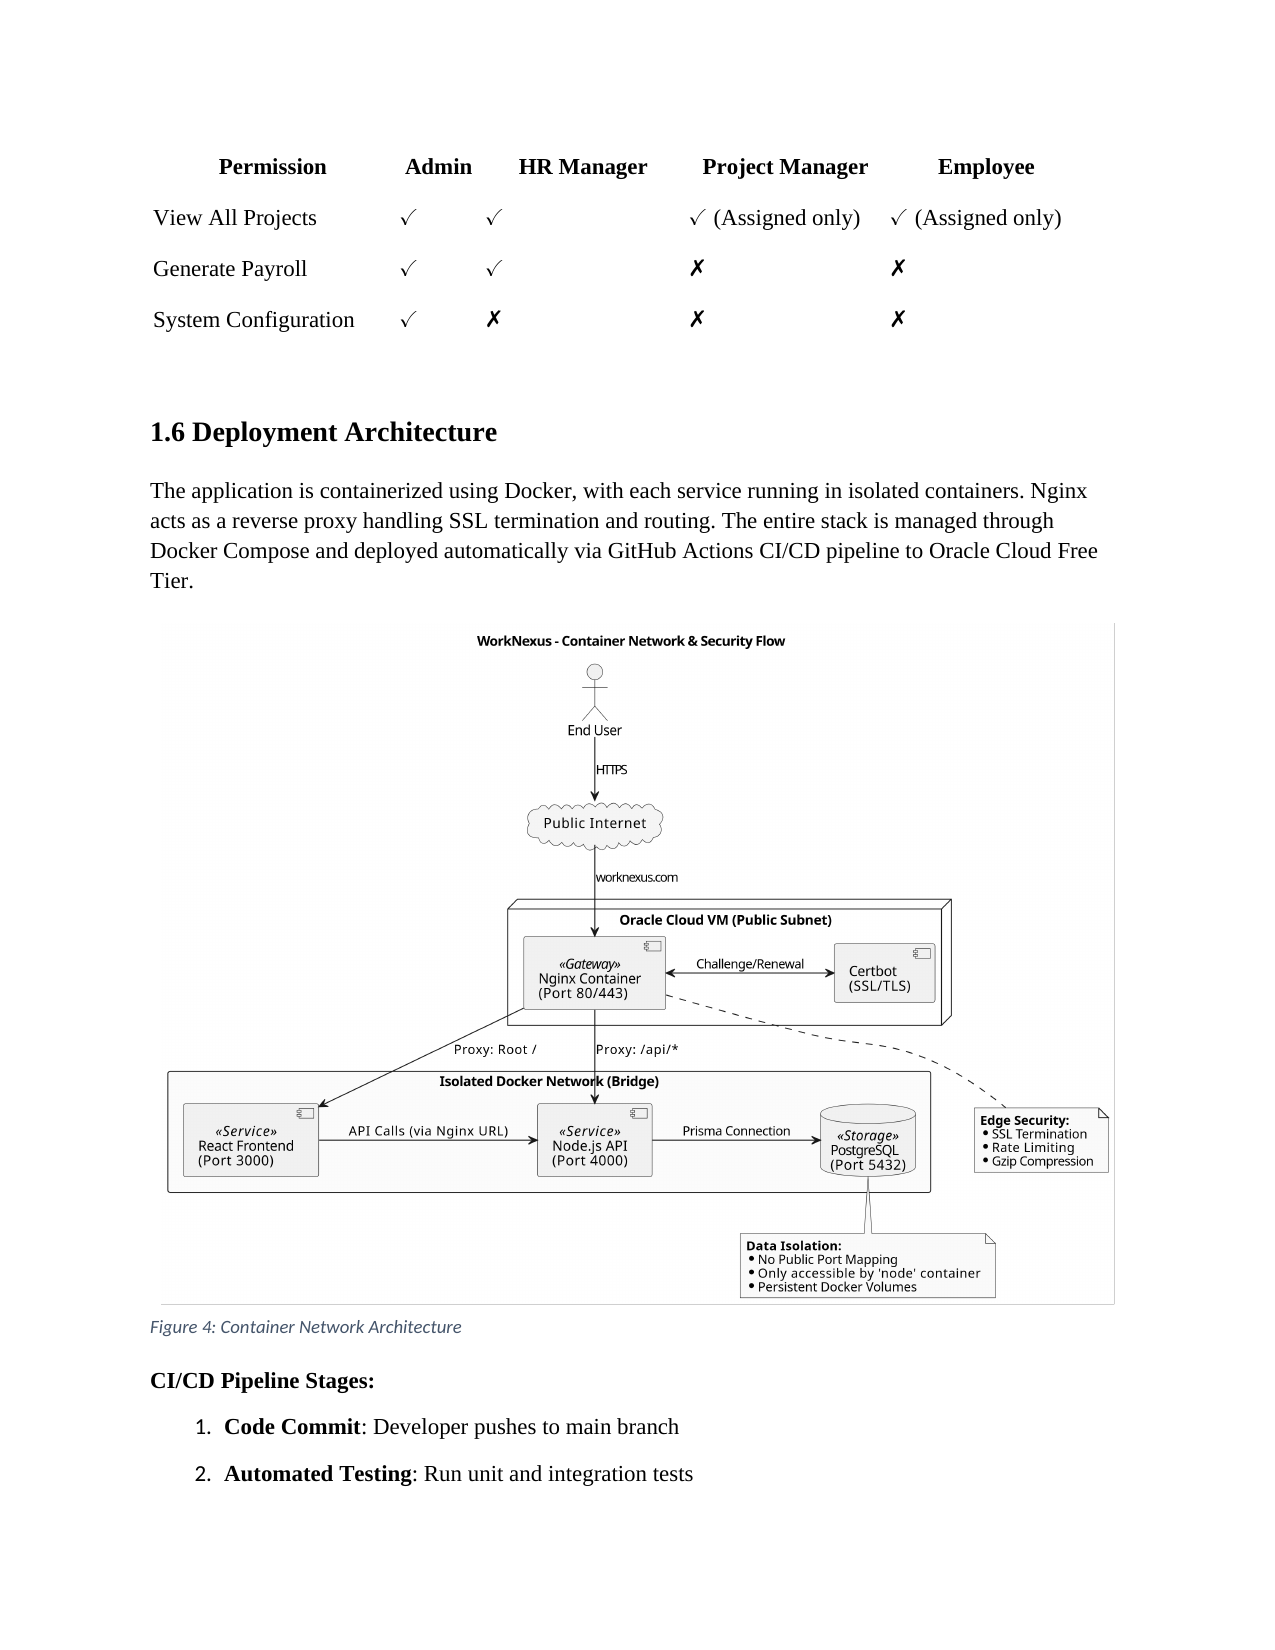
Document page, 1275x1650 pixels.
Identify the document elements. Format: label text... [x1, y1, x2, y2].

table_cell Generate Payroll [150, 252, 396, 303]
table_header Employee [886, 150, 1086, 201]
table_cell ✓ [396, 303, 481, 354]
table_cell ✗ [685, 252, 886, 303]
picture [150, 612, 1125, 1316]
table_cell ✓ [481, 252, 685, 303]
table_cell ✗ [685, 303, 886, 354]
table_cell ✓ [396, 252, 481, 303]
list Code Commit: Developer pushes to main branch [194, 1412, 1125, 1440]
table_header HR Manager [481, 150, 685, 201]
text The application is containerized using Docker, with each service running in isolated containers. Nginx acts as a reverse proxy handling SSL termination and routing. The entire stack is managed through Docker Compose and deployed automatically via GitHub Actions CI/CD pipeline to Oracle Cloud Free Tier. [150, 477, 1125, 594]
table_cell ✓ [396, 201, 481, 252]
subtitle 1.6 Deployment Architecture [150, 383, 1125, 448]
table_header Admin [396, 150, 481, 201]
table_header Project Manager [685, 150, 886, 201]
table_cell ✓ (Assigned only) [886, 201, 1086, 252]
table_cell System Configuration [150, 303, 396, 354]
list Automated Testing: Run unit and integration tests [194, 1459, 1125, 1487]
table_cell ✓ [481, 201, 685, 252]
text Figure 4: Container Network Architecture [150, 1316, 1125, 1339]
table_header Permission [150, 150, 396, 201]
table_cell ✓ (Assigned only) [685, 201, 886, 252]
table_cell ✗ [886, 303, 1086, 354]
table_cell ✗ [481, 303, 685, 354]
table_cell ✗ [886, 252, 1086, 303]
text CI/CD Pipeline Stages: [150, 1367, 1125, 1394]
table_cell View All Projects [150, 201, 396, 252]
